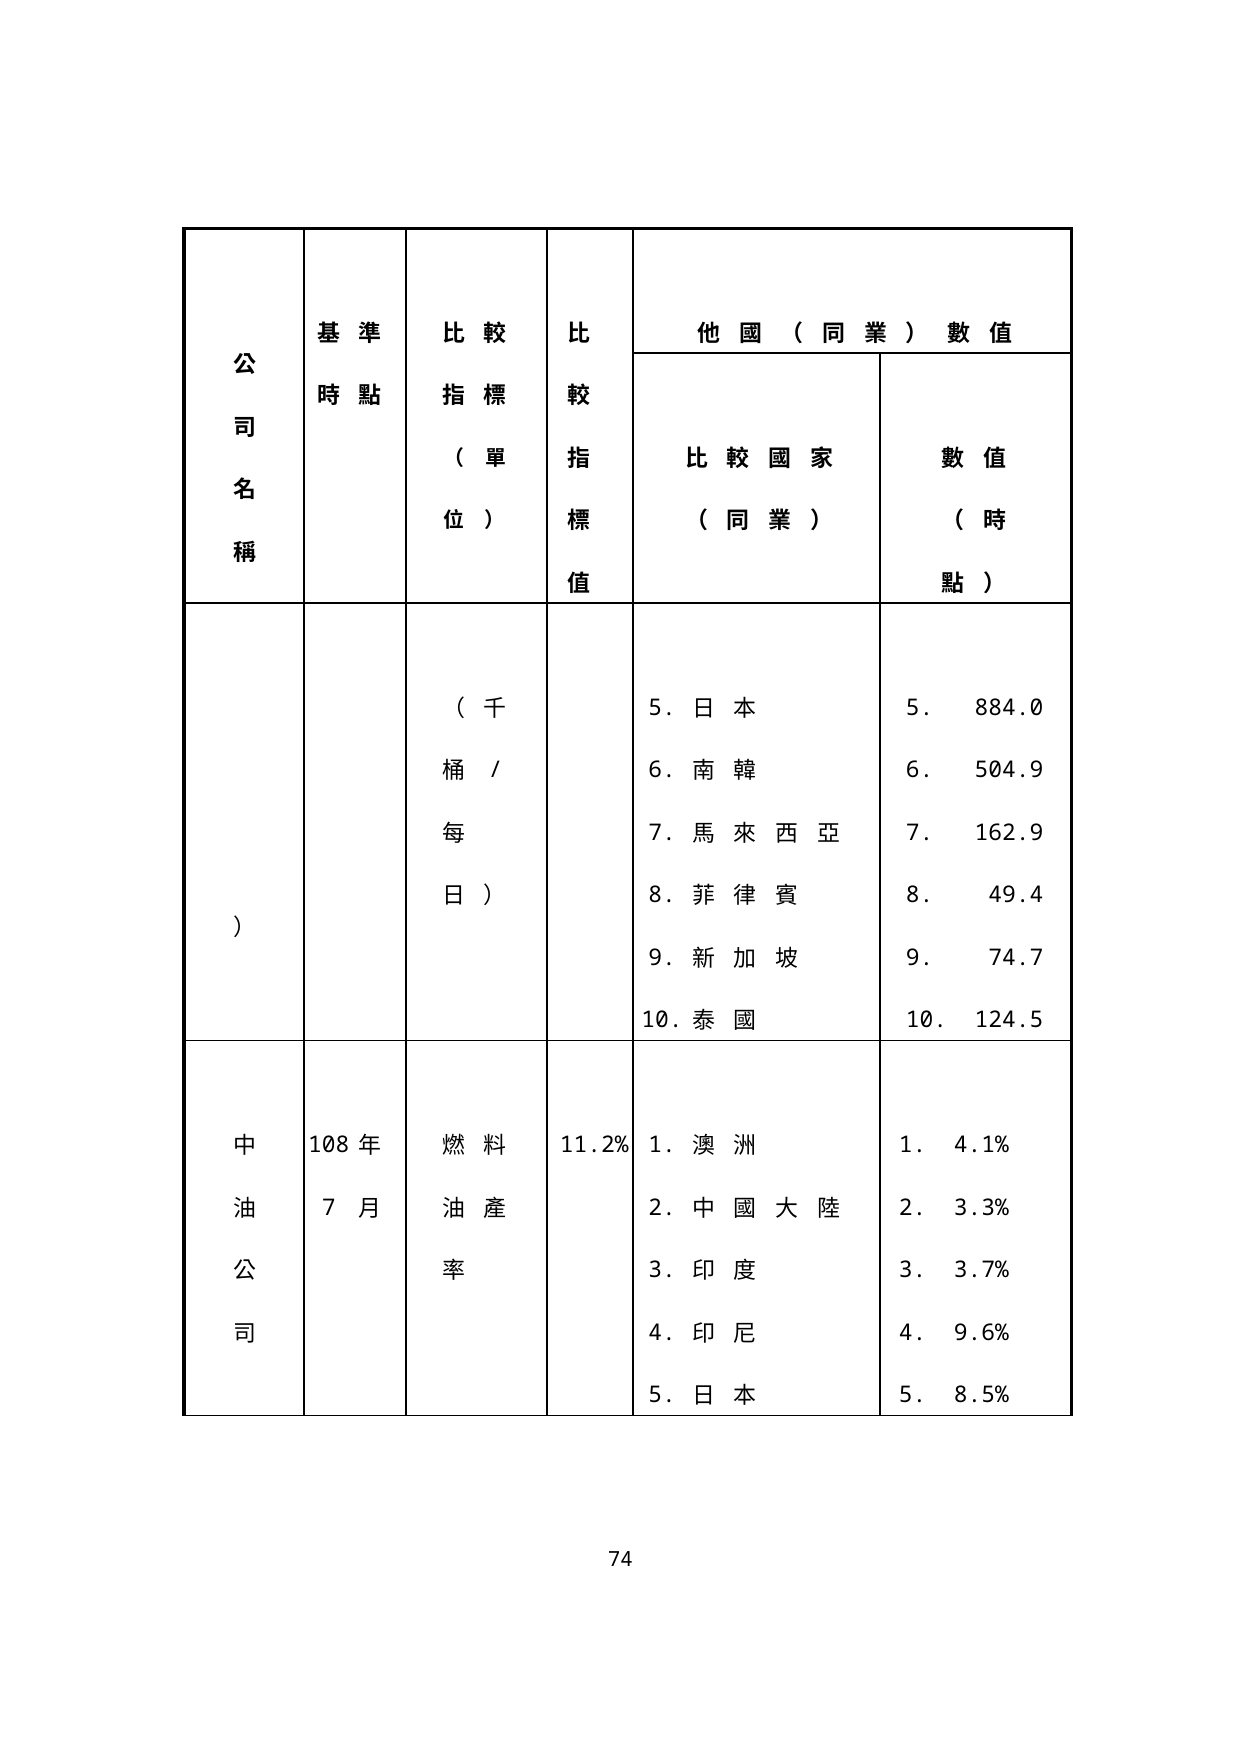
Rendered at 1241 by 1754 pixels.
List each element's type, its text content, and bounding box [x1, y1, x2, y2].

table_cell （千桶/每日） [407, 604, 546, 1040]
table_cell 11.2% [548, 1041, 632, 1415]
table_cell 燃料油產率 [407, 1041, 546, 1415]
table_header 比較指標（單位） [407, 230, 546, 602]
table_cell 108年7月 [305, 1041, 405, 1415]
table_header 比較指標值 [548, 230, 632, 602]
table_header 基準時點 [305, 230, 405, 602]
table_cell 1. 4.1% 2. 3.3% 3. 3.7% 4. 9.6% 5. 8.5% [881, 1041, 1070, 1415]
table_cell [305, 604, 405, 1040]
table_cell 1.澳洲 2.中國大陸 3.印度 4.印尼 5.日本 [634, 1041, 879, 1415]
table_cell 比較國家（同業） [634, 354, 879, 602]
table_cell 5.日本 6.南韓 7.馬來西亞 8.菲律賓 9.新加坡 10.泰國 [634, 604, 879, 1040]
table_cell 5. 884.0 6. 504.9 7. 162.9 8. 49.4 9. 74.7 10. 124.5 [881, 604, 1070, 1040]
table_cell ） [186, 604, 303, 1040]
table_header 他國（同業）數值 [634, 230, 1070, 352]
table_cell 中油公司 [186, 1041, 303, 1415]
table_cell [548, 604, 632, 1040]
table_cell 數值（時點） [881, 354, 1070, 602]
table_header 公司名稱 [186, 230, 303, 602]
